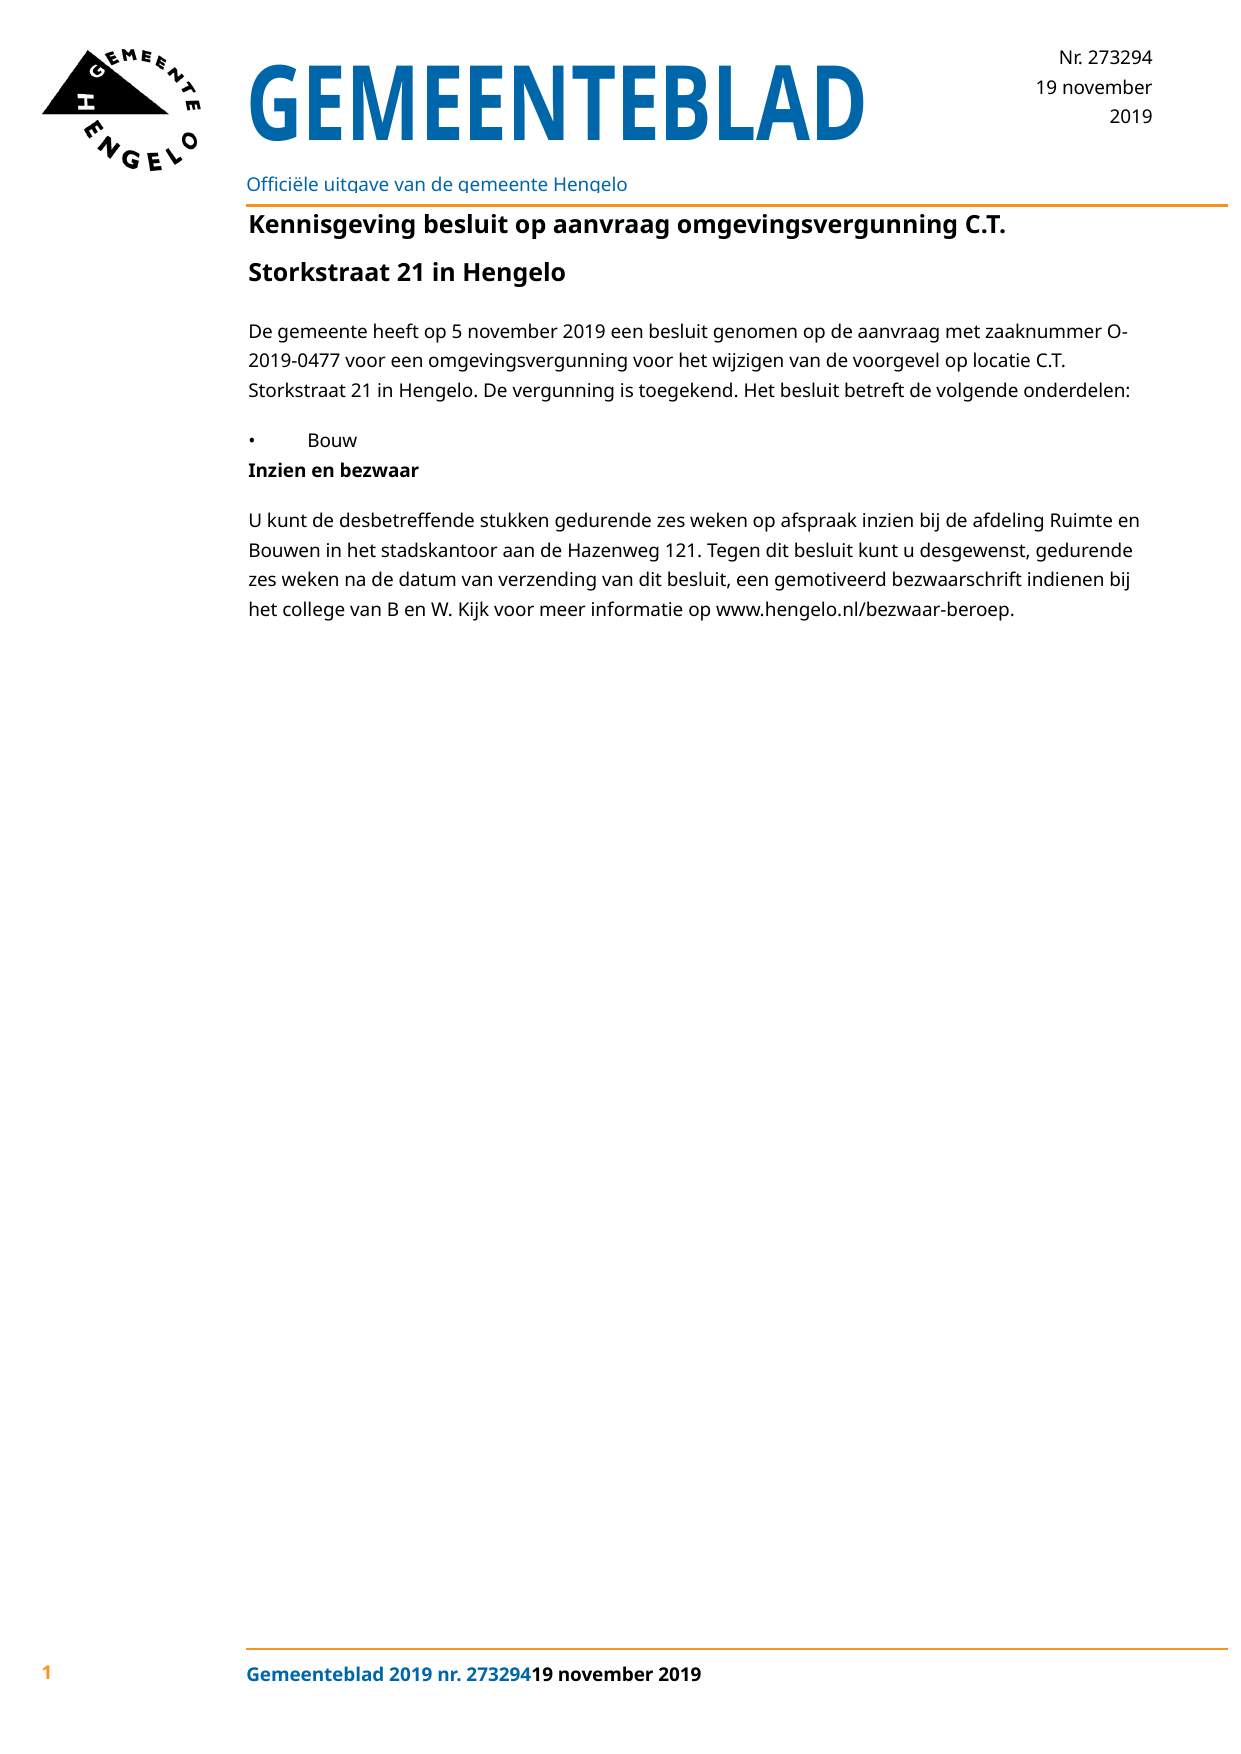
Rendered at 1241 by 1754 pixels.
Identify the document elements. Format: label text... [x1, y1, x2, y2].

text U kunt de desbetreffende stukken gedurende zes weken op afspraak inzien bij de afdeling Ruimte en Bouwen in het stadskantoor aan de Hazenweg 121. Tegen dit besluit kunt u desgewenst, gedurende zes weken na de datum van verzending van dit besluit, een gemotiveerd bezwaarschrift indienen bij het college van B en W. Kijk voor meer informatie op www.hengelo.nl/bezwaar-beroep. [248, 507, 1152, 622]
text Inzien en bezwaar [248, 457, 1152, 483]
text De gemeente heeft op 5 november 2019 een besluit genomen op de aanvraag met zaaknummer O-2019-0477 voor een omgevingsvergunning voor het wijzigen van de voorgevel op locatie C.T. Storkstraat 21 in Hengelo. De vergunning is toegekend. Het besluit betreft de volgende onderdelen: [248, 318, 1152, 403]
list Bouw [248, 427, 1152, 453]
picture [41, 47, 231, 172]
text Kennisgeving besluit op aanvraag omgevingsvergunning C.T. Storkstraat 21 in Hengelo [248, 207, 1152, 288]
